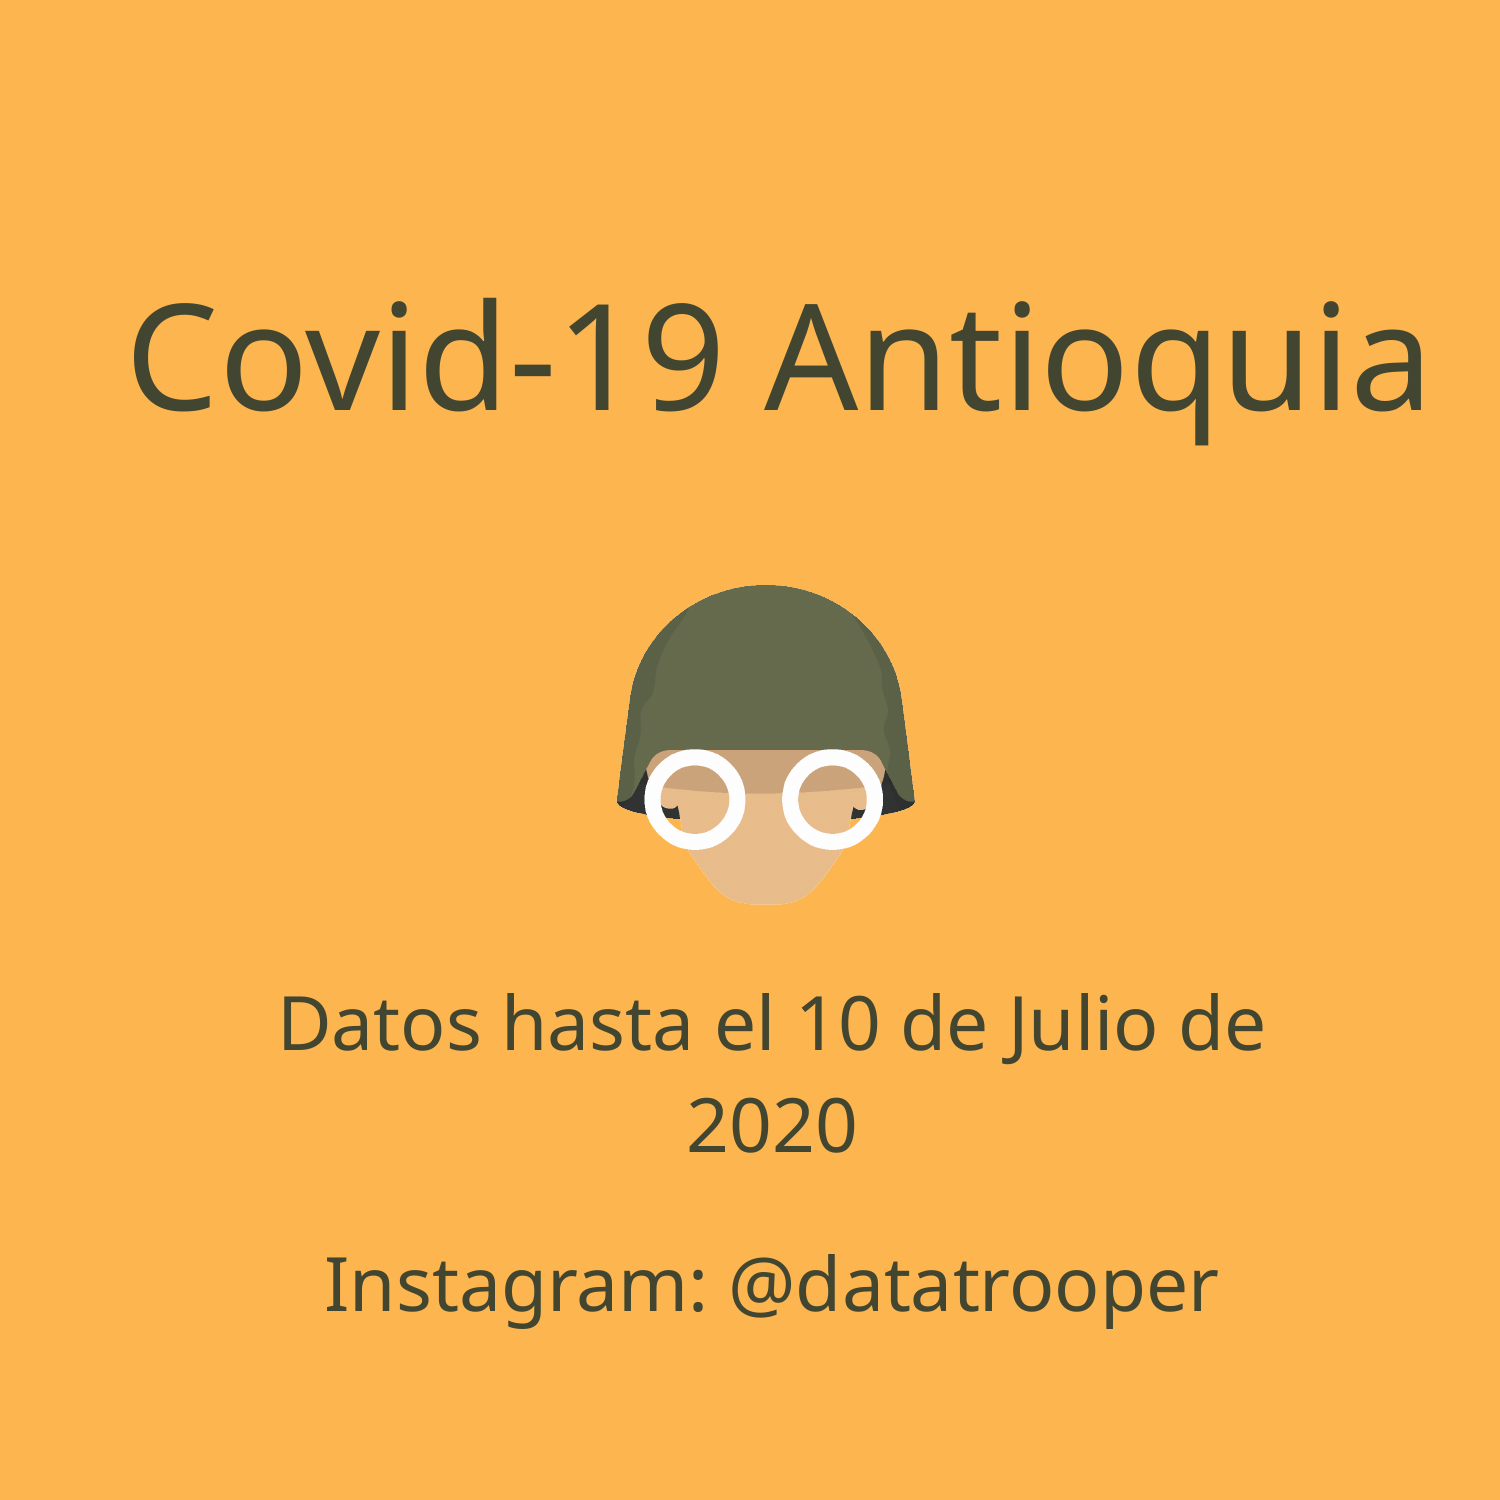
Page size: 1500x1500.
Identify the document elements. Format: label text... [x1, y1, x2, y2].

picture [555, 490, 961, 1021]
title Datos hasta el 10 de Julio de 2020 [255, 975, 1290, 1171]
title Covid-19 Antioquia [105, 104, 1455, 601]
title Instagram: @datatrooper [255, 1185, 1291, 1381]
